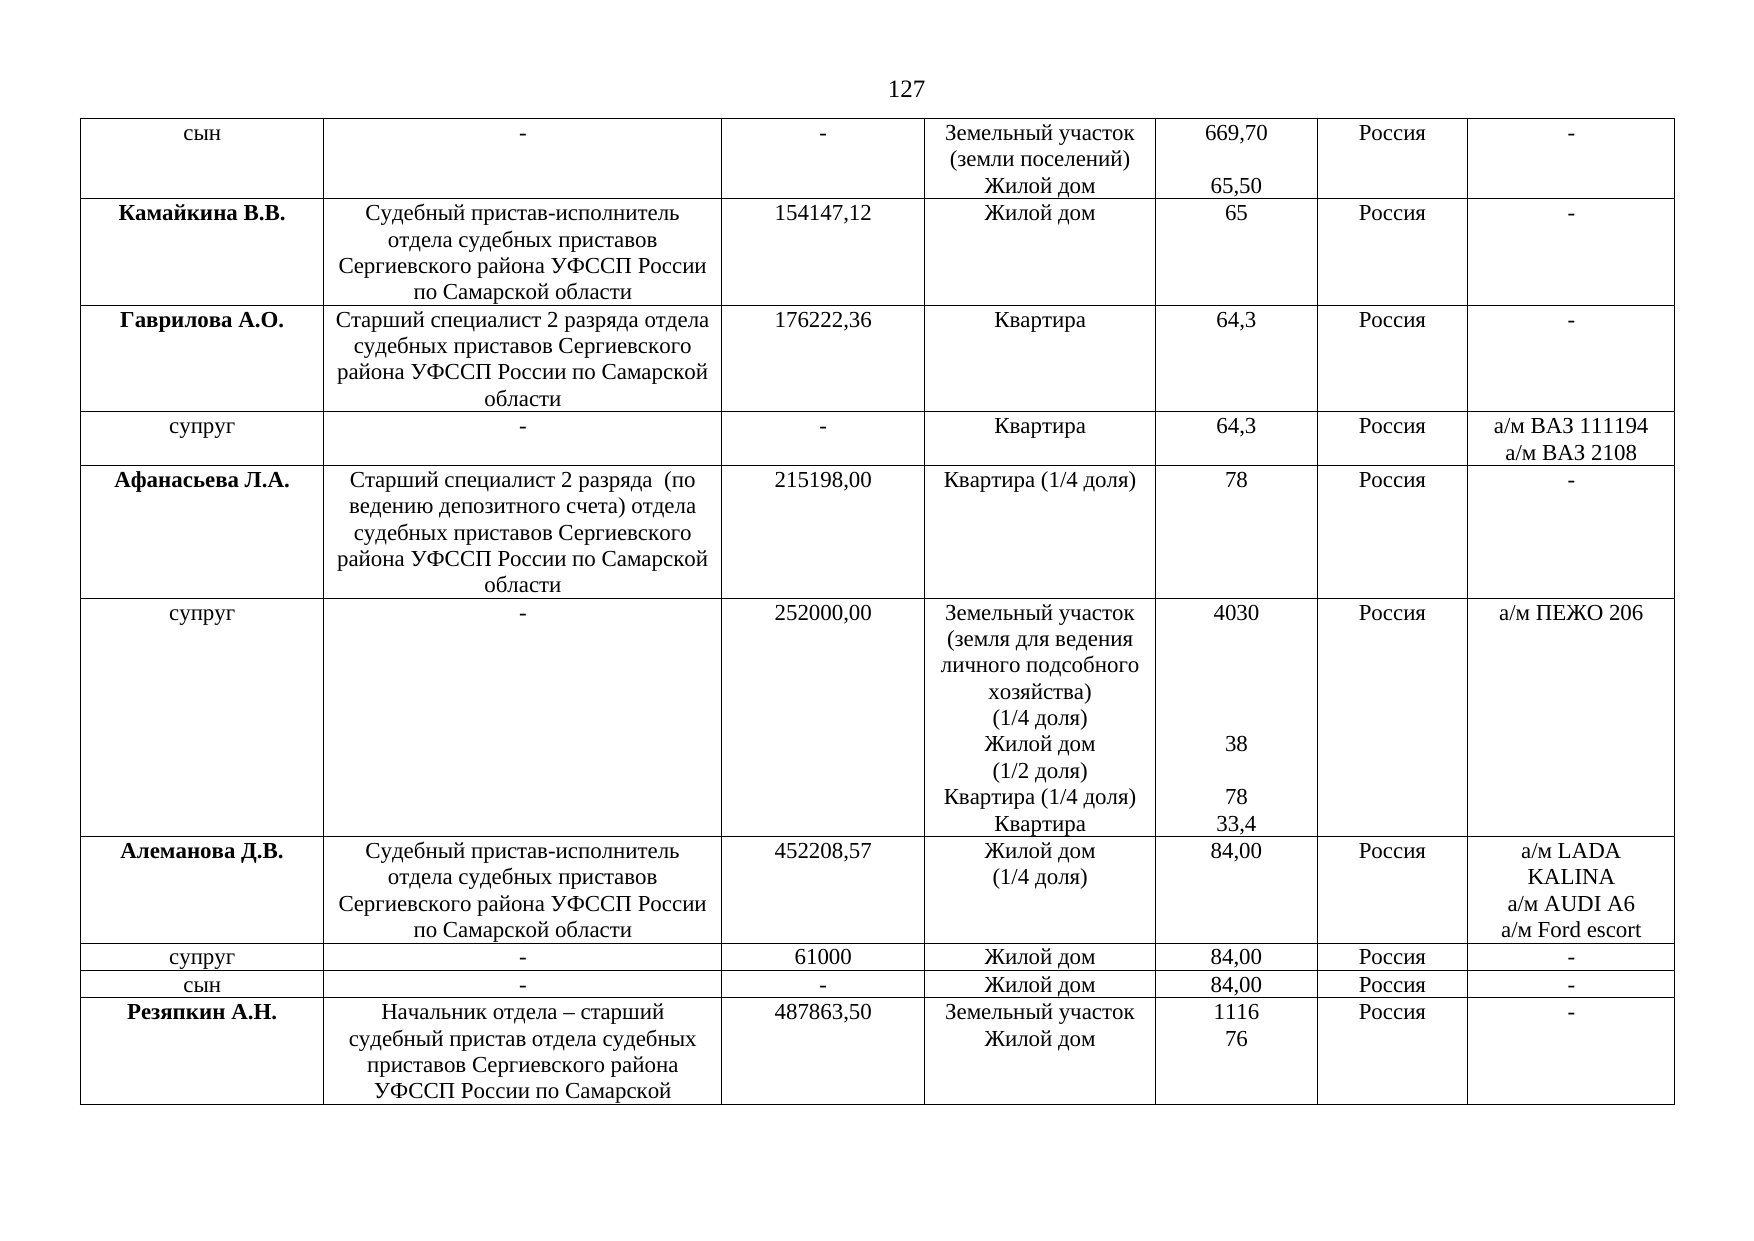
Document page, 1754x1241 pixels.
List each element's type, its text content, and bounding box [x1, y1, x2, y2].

table_cell Россия [1318, 306, 1467, 411]
table_cell Россия [1318, 837, 1467, 942]
table_cell 84,00 [1156, 837, 1317, 942]
table_cell Старший специалист 2 разряда отдела судебных приставов Сергиевского района УФССП России по Самарской области [324, 306, 721, 411]
table_cell 487863,50 [722, 998, 924, 1104]
table_cell 215198,00 [722, 466, 924, 598]
table_cell Россия [1318, 119, 1467, 198]
table_cell 64,3 [1156, 412, 1317, 465]
table_cell Земельный участок Жилой дом [925, 998, 1155, 1104]
table_cell - [324, 944, 721, 970]
table_cell - [1468, 199, 1674, 305]
table_cell - [324, 119, 721, 198]
table_cell 65 [1156, 199, 1317, 305]
table_cell сын [81, 119, 323, 198]
table_cell Квартира (1/4 доля) [925, 466, 1155, 598]
table_cell супруг [81, 412, 323, 465]
table_cell 78 [1156, 466, 1317, 598]
table_cell Жилой дом [925, 199, 1155, 305]
table_cell Жилой дом [925, 971, 1155, 997]
table_cell Земельный участок (земли поселений) Жилой дом [925, 119, 1155, 198]
table_cell а/м LADA KALINA а/м AUDI A6 а/м Ford escort [1468, 837, 1674, 942]
table_cell Россия [1318, 199, 1467, 305]
table_cell - [1468, 998, 1674, 1104]
table_cell - [1468, 306, 1674, 411]
table_cell супруг [81, 944, 323, 970]
table_cell 64,3 [1156, 306, 1317, 411]
table_cell - [722, 412, 924, 465]
table_cell 61000 [722, 944, 924, 970]
table_cell Квартира [925, 306, 1155, 411]
table_cell Россия [1318, 412, 1467, 465]
table_cell 84,00 [1156, 971, 1317, 997]
table_cell - [1468, 944, 1674, 970]
table_cell - [1468, 971, 1674, 997]
table_cell Квартира [925, 412, 1155, 465]
table_cell Начальник отдела – старший судебный пристав отдела судебных приставов Сергиевского района УФССП России по Самарской [324, 998, 721, 1104]
table_cell Жилой дом [925, 944, 1155, 970]
table_cell Старший специалист 2 разряда (по ведению депозитного счета) отдела судебных приставов Сергиевского района УФССП России по Самарской области [324, 466, 721, 598]
table_cell - [324, 971, 721, 997]
table_cell Алеманова Д.В. [81, 837, 323, 942]
table_cell 154147,12 [722, 199, 924, 305]
table_cell - [1468, 119, 1674, 198]
table_cell Судебный пристав-исполнитель отдела судебных приставов Сергиевского района УФССП России по Самарской области [324, 199, 721, 305]
table_cell а/м ВАЗ 111194 а/м ВАЗ 2108 [1468, 412, 1674, 465]
table_cell сын [81, 971, 323, 997]
table_cell - [324, 599, 721, 836]
table_cell Камайкина В.В. [81, 199, 323, 305]
table_cell 176222,36 [722, 306, 924, 411]
table_cell Афанасьева Л.А. [81, 466, 323, 598]
table_cell Россия [1318, 998, 1467, 1104]
table_cell - [324, 412, 721, 465]
table_cell 452208,57 [722, 837, 924, 942]
table_cell 4030 38 78 33,4 [1156, 599, 1317, 836]
table_cell - [722, 971, 924, 997]
table_cell супруг [81, 599, 323, 836]
table_cell - [1468, 466, 1674, 598]
table_cell Гаврилова А.О. [81, 306, 323, 411]
table_cell Жилой дом (1/4 доля) [925, 837, 1155, 942]
table_cell - [722, 119, 924, 198]
table_cell 669,70 65,50 [1156, 119, 1317, 198]
table_cell а/м ПЕЖО 206 [1468, 599, 1674, 836]
table_cell Резяпкин А.Н. [81, 998, 323, 1104]
table_cell 1116 76 [1156, 998, 1317, 1104]
table_cell 84,00 [1156, 944, 1317, 970]
table_cell Россия [1318, 466, 1467, 598]
table_cell Россия [1318, 944, 1467, 970]
table_cell Россия [1318, 971, 1467, 997]
table_cell 252000,00 [722, 599, 924, 836]
table_cell Судебный пристав-исполнитель отдела судебных приставов Сергиевского района УФССП России по Самарской области [324, 837, 721, 942]
table_cell Россия [1318, 599, 1467, 836]
table_cell Земельный участок (земля для ведения личного подсобного хозяйства) (1/4 доля) Жилой дом (1/2 доля) Квартира (1/4 доля) Квартира [925, 599, 1155, 836]
